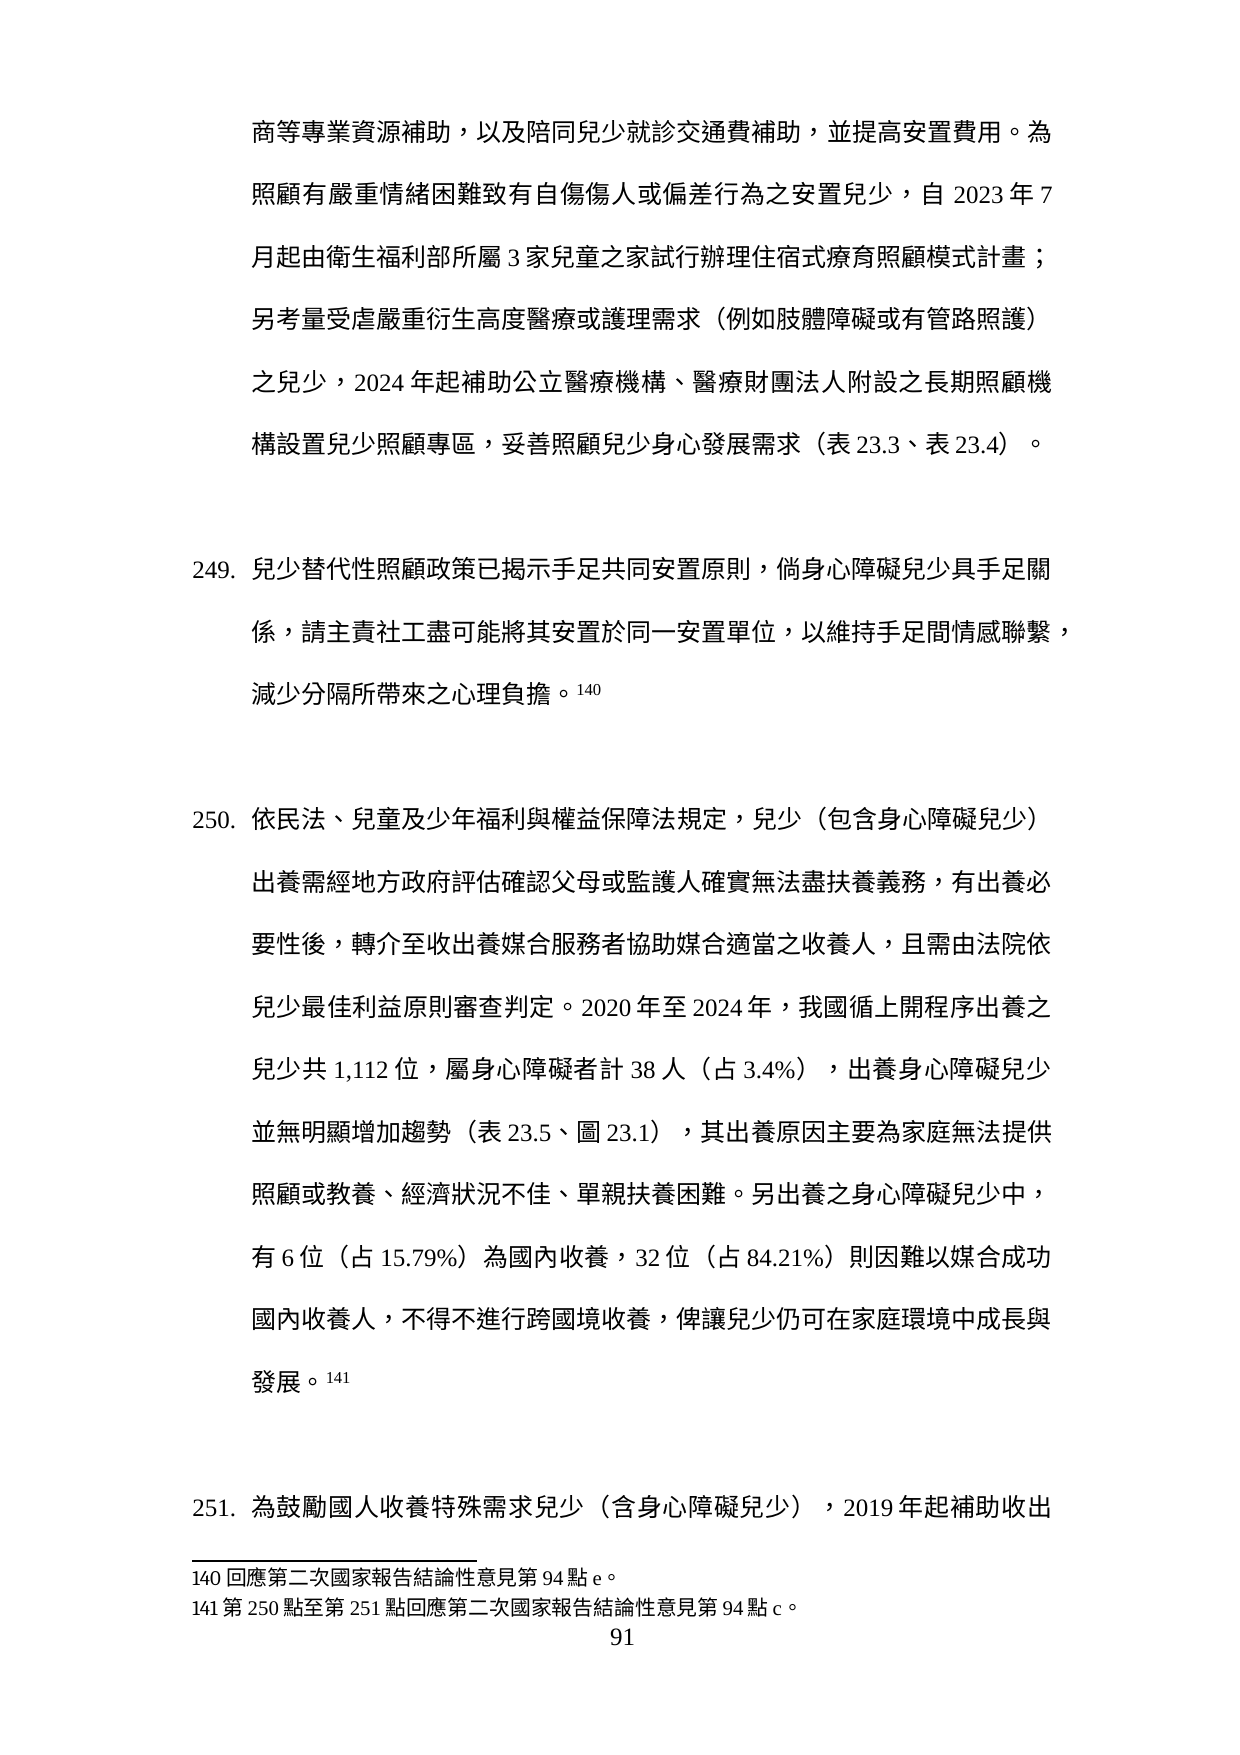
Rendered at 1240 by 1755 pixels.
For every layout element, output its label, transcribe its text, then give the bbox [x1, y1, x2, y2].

list 為鼓勵國人收養特殊需求兒少（含身心障礙兒少），2019年起補助收出 [192, 1464, 1052, 1526]
list 兒少替代性照顧政策已揭示手足共同安置原則，倘身心障礙兒少具手足關係，請主責社工盡可能將其安置於同一安置單位，以維持手足間情感聯繫，減少分隔所帶來之心理負擔。 [192, 526, 1052, 714]
list 依民法、兒童及少年福利與權益保障法規定，兒少（包含身心障礙兒少）出養需經地方政府評估確認父母或監護人確實無法盡扶養義務，有出養必要性後，轉介至收出養媒合服務者協助媒合適當之收養人，且需由法院依兒少最佳利益原則審查判定。2020年至2024年，我國循上開程序出養之兒少共1,112位，屬身心障礙者計38人（占3.4%），出養身心障礙兒少並無明顯增加趨勢（表23.5、圖23.1），其出養原因主要為家庭無法提供照顧或教養、經濟狀況不佳、單親扶養困難。另出養之身心障礙兒少中，有6位（占15.79%）為國內收養，32位（占84.21%）則因難以媒合成功國內收養人，不得不進行跨國境收養，俾讓兒少仍可在家庭環境中成長與發展。 [192, 776, 1052, 1401]
list 第250點至第251點回應第二次國家報告結論性意見第94點c。 [192, 1592, 1052, 1622]
list 回應第二次國家報告結論性意見第94點e。 [192, 1561, 1052, 1592]
list 商等專業資源補助，以及陪同兒少就診交通費補助，並提高安置費用。為照顧有嚴重情緒困難致有自傷傷人或偏差行為之安置兒少，自2023年7月起由衛生福利部所屬3家兒童之家試行辦理住宿式療育照顧模式計畫；另考量受虐嚴重衍生高度醫療或護理需求（例如肢體障礙或有管路照護）之兒少，2024年起補助公立醫療機構、醫療財團法人附設之長期照顧機構設置兒少照顧專區，妥善照顧兒少身心發展需求（表23.3、表23.4）。 [192, 89, 1052, 464]
